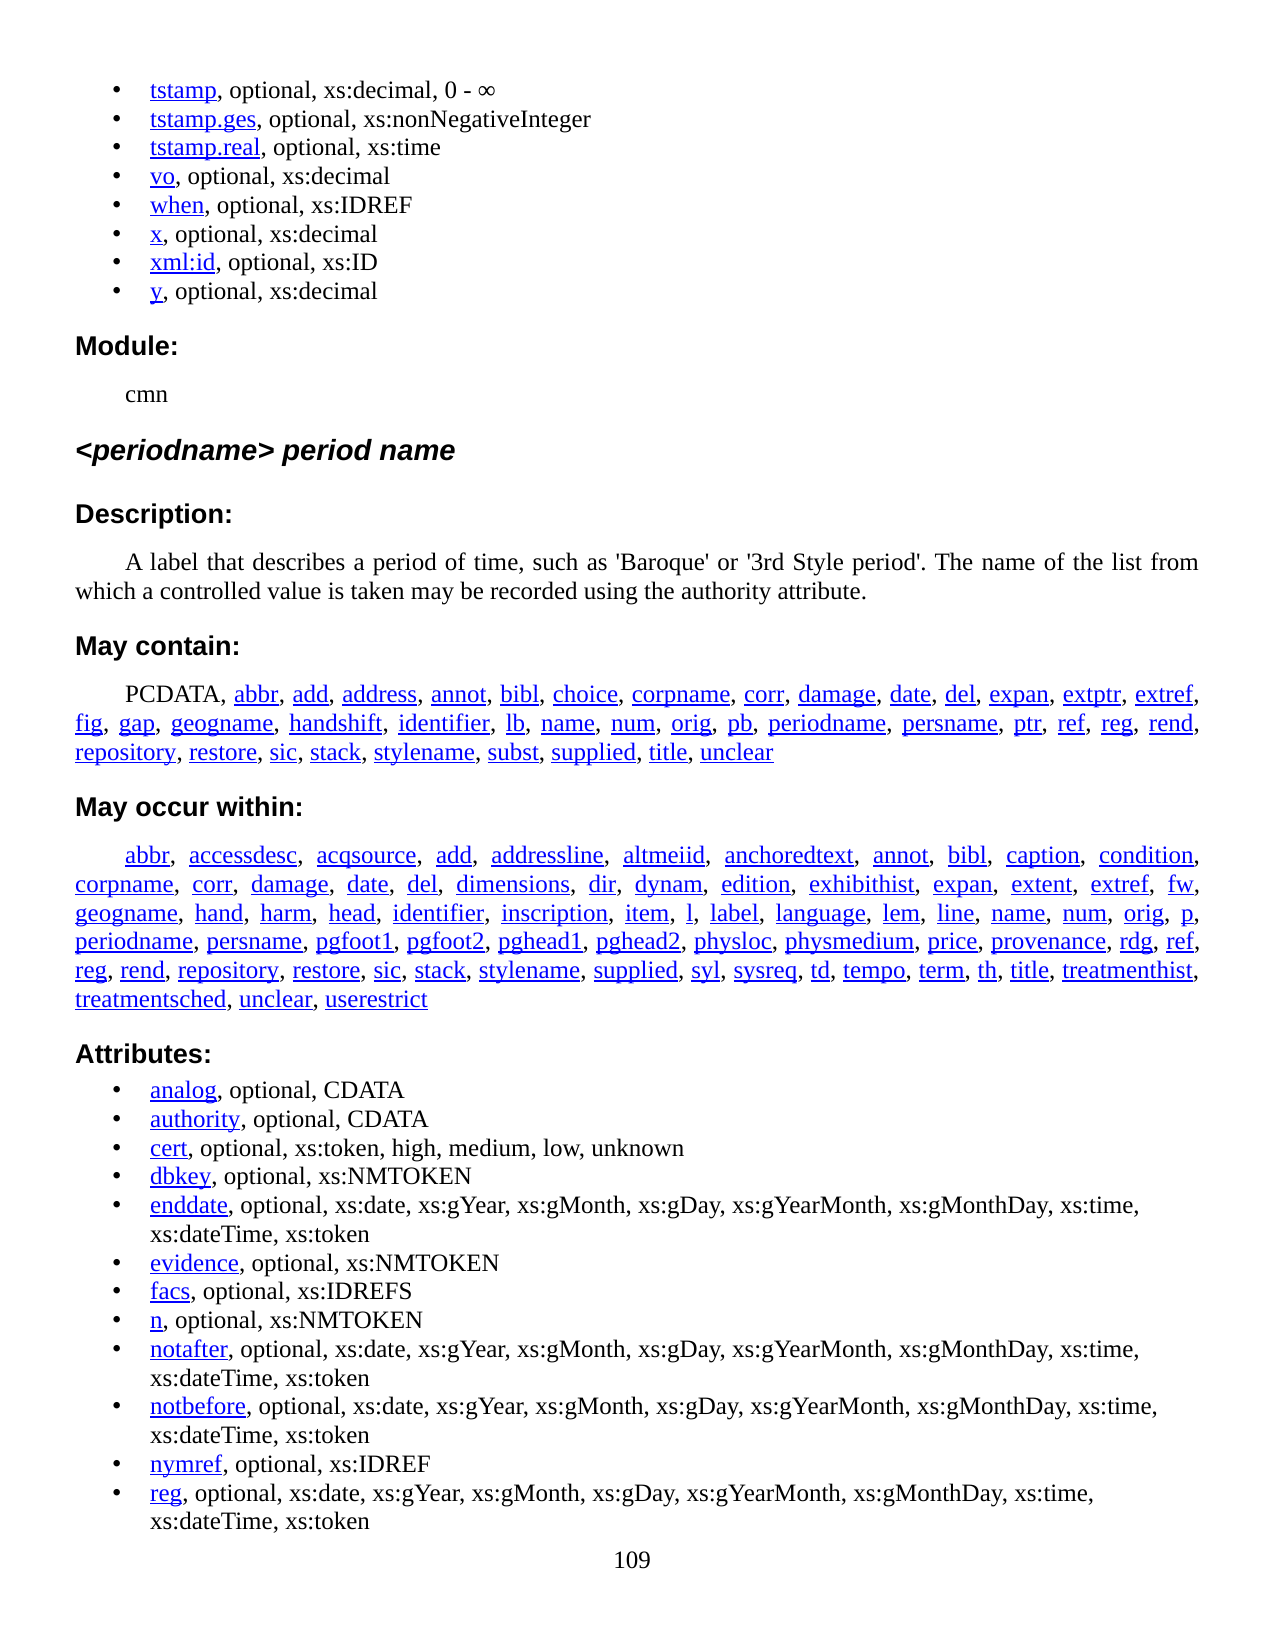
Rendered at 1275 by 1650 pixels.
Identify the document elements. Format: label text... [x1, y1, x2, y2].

subtitle May contain: [75, 630, 1200, 661]
subtitle Module: [75, 330, 1200, 361]
text PCDATA, abbr, add, address, annot, bibl, choice, corpname, corr, damage, date, del, expan, extptr, extref, fig, gap, geogname, handshift, identifier, lb, name, num, orig, pb, periodname, persname, ptr, ref, reg, rend, repository, restore, sic, stack, stylename, subst, supplied, title, unclear [75, 679, 1200, 766]
list y, optional, xs:decimal [112, 276, 1200, 305]
list evidence, optional, xs:NMTOKEN [112, 1248, 1200, 1276]
list reg, optional, xs:date, xs:gYear, xs:gMonth, xs:gDay, xs:gYearMonth, xs:gMonthDay, xs:time, xs:dateTime, xs:token [112, 1478, 1200, 1535]
list facs, optional, xs:IDREFS [112, 1276, 1200, 1305]
list x, optional, xs:decimal [112, 219, 1200, 247]
list n, optional, xs:NMTOKEN [112, 1305, 1200, 1334]
list tstamp.ges, optional, xs:nonNegativeInteger [112, 104, 1200, 132]
text abbr, accessdesc, acqsource, add, addressline, altmeiid, anchoredtext, annot, bibl, caption, condition, corpname, corr, damage, date, del, dimensions, dir, dynam, edition, exhibithist, expan, extent, extref, fw, geogname, hand, harm, head, identifier, inscription, item, l, label, language, lem, line, name, num, orig, p, periodname, persname, pgfoot1, pgfoot2, pghead1, pghead2, physloc, physmedium, price, provenance, rdg, ref, reg, rend, repository, restore, sic, stack, stylename, supplied, syl, sysreq, td, tempo, term, th, title, treatmenthist, treatmentsched, unclear, userestrict [75, 840, 1200, 1013]
subtitle <periodname> period name [75, 433, 1200, 467]
text A label that describes a period of time, such as 'Baroque' or '3rd Style period'. The name of the list from which a controlled value is taken may be recorded using the authority attribute. [75, 547, 1200, 605]
subtitle Description: [75, 498, 1200, 529]
list tstamp.real, optional, xs:time [112, 132, 1200, 161]
list dbkey, optional, xs:NMTOKEN [112, 1161, 1200, 1190]
text cmn [75, 379, 1200, 408]
list when, optional, xs:IDREF [112, 190, 1200, 219]
list authority, optional, CDATA [112, 1104, 1200, 1133]
list notbefore, optional, xs:date, xs:gYear, xs:gMonth, xs:gDay, xs:gYearMonth, xs:gMonthDay, xs:time, xs:dateTime, xs:token [112, 1391, 1200, 1449]
list vo, optional, xs:decimal [112, 161, 1200, 190]
list xml:id, optional, xs:ID [112, 247, 1200, 276]
list tstamp, optional, xs:decimal, 0 - ∞ [112, 75, 1200, 104]
subtitle May occur within: [75, 791, 1200, 822]
list nymref, optional, xs:IDREF [112, 1449, 1200, 1478]
list enddate, optional, xs:date, xs:gYear, xs:gMonth, xs:gDay, xs:gYearMonth, xs:gMonthDay, xs:time, xs:dateTime, xs:token [112, 1190, 1200, 1248]
list cert, optional, xs:token, high, medium, low, unknown [112, 1133, 1200, 1161]
list notafter, optional, xs:date, xs:gYear, xs:gMonth, xs:gDay, xs:gYearMonth, xs:gMonthDay, xs:time, xs:dateTime, xs:token [112, 1334, 1200, 1391]
list analog, optional, CDATA [112, 1075, 1200, 1104]
subtitle Attributes: [75, 1038, 1200, 1069]
